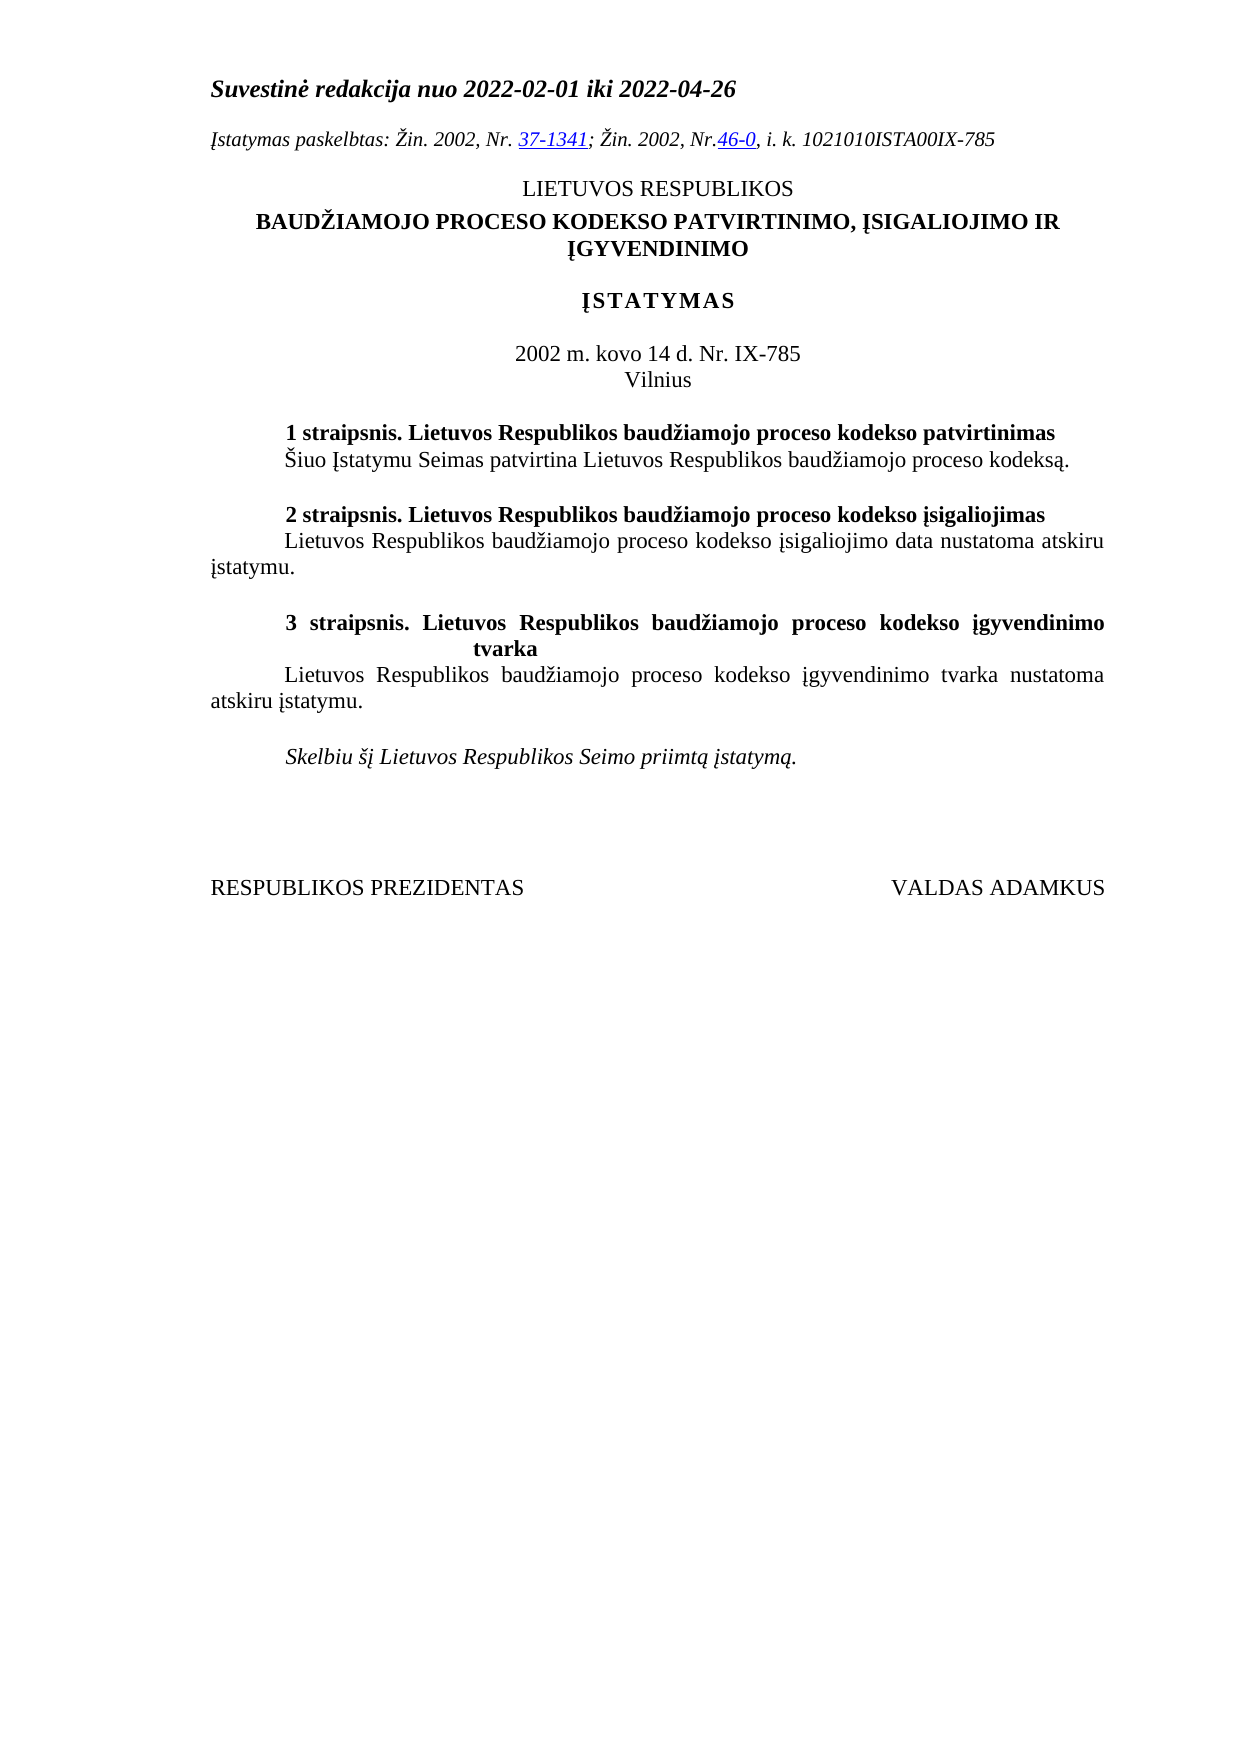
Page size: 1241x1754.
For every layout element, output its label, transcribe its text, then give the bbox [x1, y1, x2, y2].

text 3 straipsnis. Lietuvos Respublikos baudžiamojo proceso kodekso įgyvendinimo tvarka [285, 608, 1105, 661]
text ĮSTATYMAS [210, 287, 1105, 314]
text Lietuvos Respublikos baudžiamojo proceso kodekso įgyvendinimo tvarka nustatoma atskiru įstatymu. [210, 661, 1105, 714]
text Šiuo Įstatymu Seimas patvirtina Lietuvos Respublikos baudžiamojo proceso kodeksą. [210, 446, 1105, 472]
text 2 straipsnis. Lietuvos Respublikos baudžiamojo proceso kodekso įsigaliojimas [285, 501, 1105, 527]
text Lietuvos Respublikos baudžiamojo proceso kodekso įsigaliojimo data nustatoma atskiru įstatymu. [210, 527, 1105, 580]
text Skelbiu šį Lietuvos Respublikos Seimo priimtą įstatymą. [210, 743, 1105, 769]
text Įstatymas paskelbtas: Žin. 2002, Nr. 37-1341; Žin. 2002, Nr.46-0, i. k. 1021010ISTA00IX-785 [210, 127, 1105, 151]
text 1 straipsnis. Lietuvos Respublikos baudžiamojo proceso kodekso patvirtinimas [285, 419, 1105, 446]
text LIETUVOS RESPUBLIKOS [210, 175, 1105, 201]
text RESPUBLIKOS PREZIDENTAS VALDAS ADAMKUS [210, 874, 1105, 901]
text Suvestinė redakcija nuo 2022-02-01 iki 2022-04-26 [210, 74, 1105, 103]
text 2002 m. kovo 14 d. Nr. IX-785 Vilnius [210, 340, 1105, 393]
text BAUDŽIAMOJO PROCESO KODEKSO PATVIRTINIMO, ĮSIGALIOJIMO IR ĮGYVENDINIMO [210, 208, 1105, 261]
